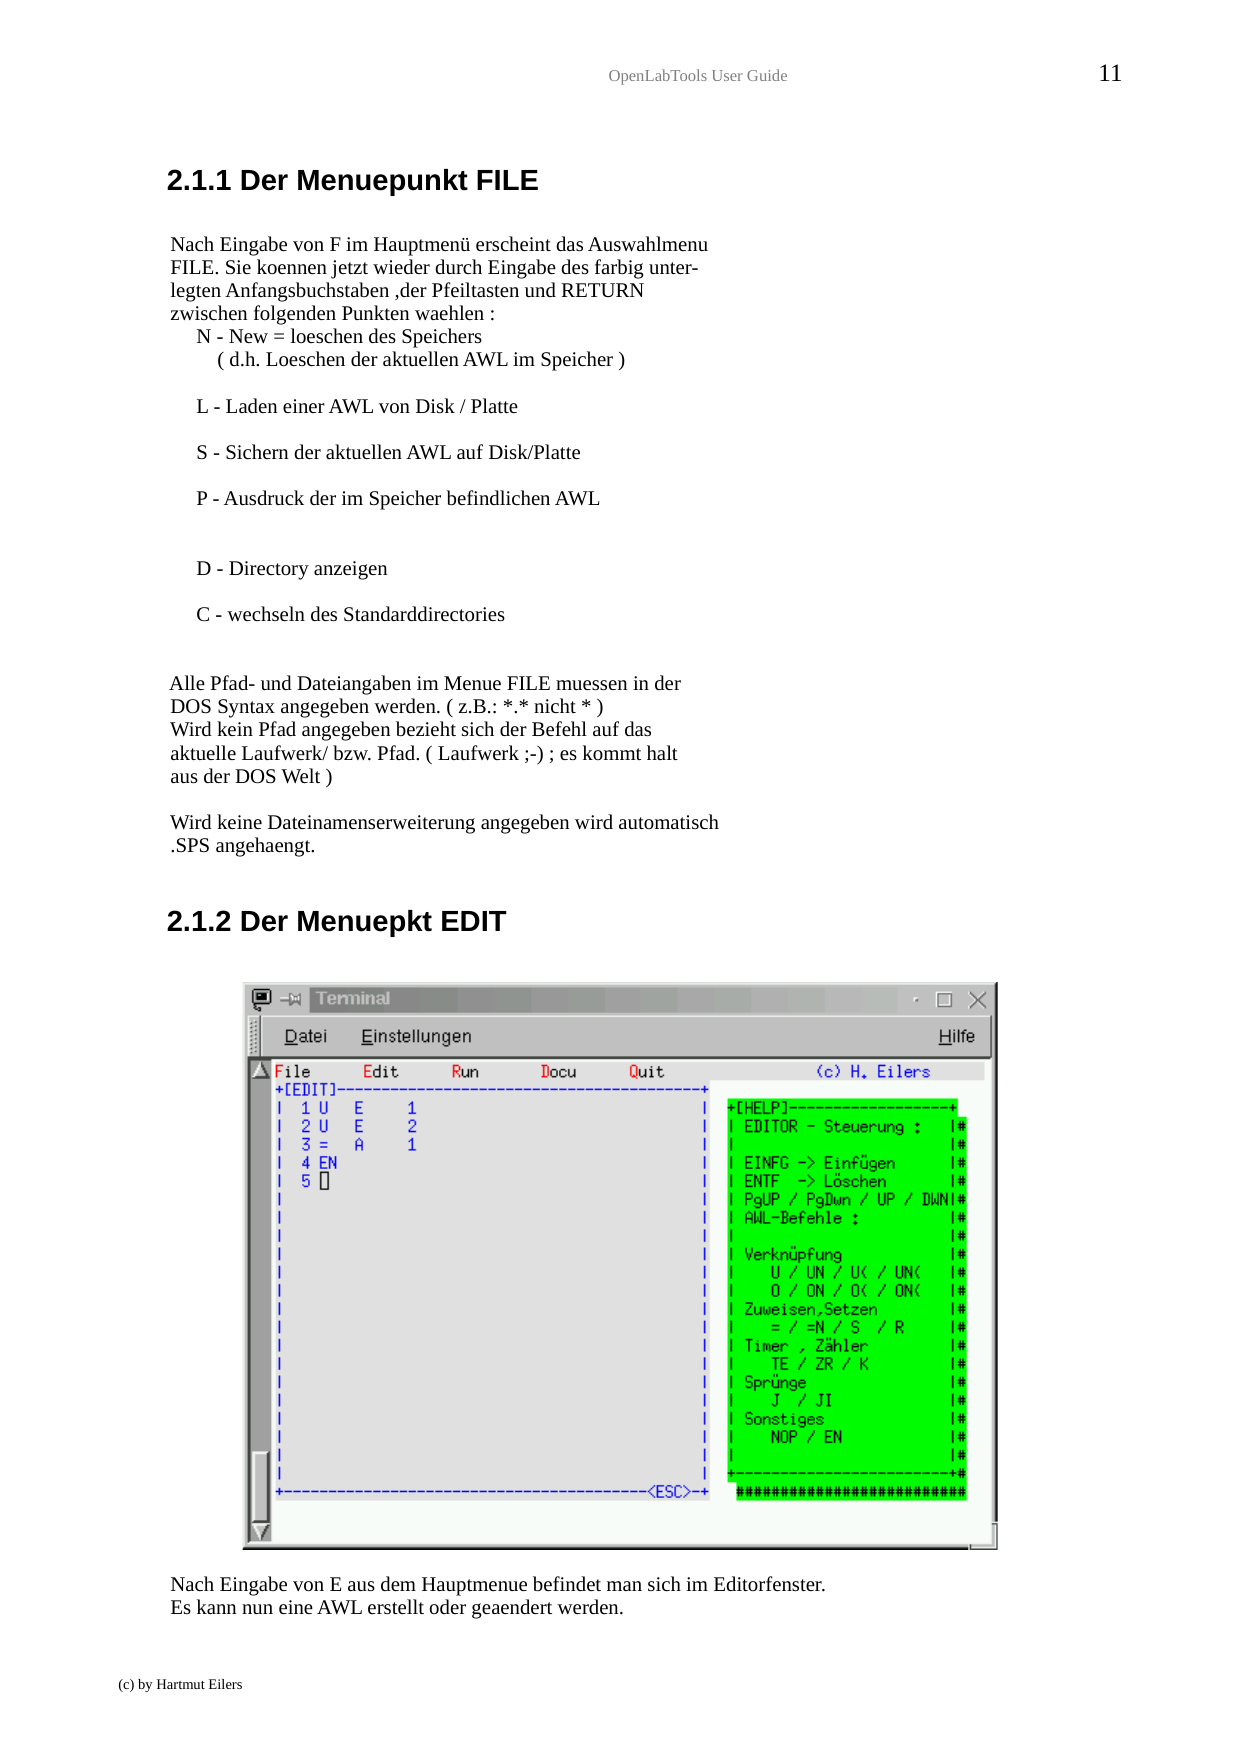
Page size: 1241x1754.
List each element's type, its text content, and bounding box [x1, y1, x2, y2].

text Nach Eingabe von E aus dem Hauptmenue befindet man sich im Editorfenster. [118, 1572, 1122, 1596]
text zwischen folgenden Punkten waehlen : [118, 302, 1122, 325]
text Es kann nun eine AWL erstellt oder geaendert werden. [118, 1596, 1122, 1619]
text legten Anfangsbuchstaben ,der Pfeiltasten und RETURN [118, 279, 1122, 302]
text FILE. Sie koennen jetzt wieder durch Eingabe des farbig unter- [118, 256, 1122, 279]
text N - New = loeschen des Speichers [118, 325, 1122, 348]
subtitle 2.1.2 Der Menuepkt EDIT [118, 905, 1122, 938]
text .SPS angehaengt. [118, 834, 1122, 857]
text ( d.h. Loeschen der aktuellen AWL im Speicher ) [118, 348, 1122, 371]
text aktuelle Laufwerk/ bzw. Pfad. ( Laufwerk ;-) ; es kommt halt [118, 741, 1122, 764]
text Wird kein Pfad angegeben bezieht sich der Befehl auf das [118, 718, 1122, 741]
text S - Sichern der aktuellen AWL auf Disk/Platte [118, 441, 1122, 464]
text Nach Eingabe von F im Hauptmenü erscheint das Auswahlmenu [118, 233, 1122, 256]
text Alle Pfad- und Dateiangaben im Menue FILE muessen in der [118, 672, 1122, 695]
subtitle 2.1.1 Der Menuepunkt FILE [118, 164, 1122, 197]
text C - wechseln des Standarddirectories [118, 603, 1122, 626]
text P - Ausdruck der im Speicher befindlichen AWL [118, 487, 1122, 510]
text aus der DOS Welt ) [118, 764, 1122, 788]
text L - Laden einer AWL von Disk / Platte [118, 394, 1122, 418]
picture [242, 982, 998, 1550]
text Wird keine Dateinamenserweiterung angegeben wird automatisch [118, 811, 1122, 834]
text D - Directory anzeigen [118, 556, 1122, 579]
text DOS Syntax angegeben werden. ( z.B.: *.* nicht * ) [118, 695, 1122, 718]
